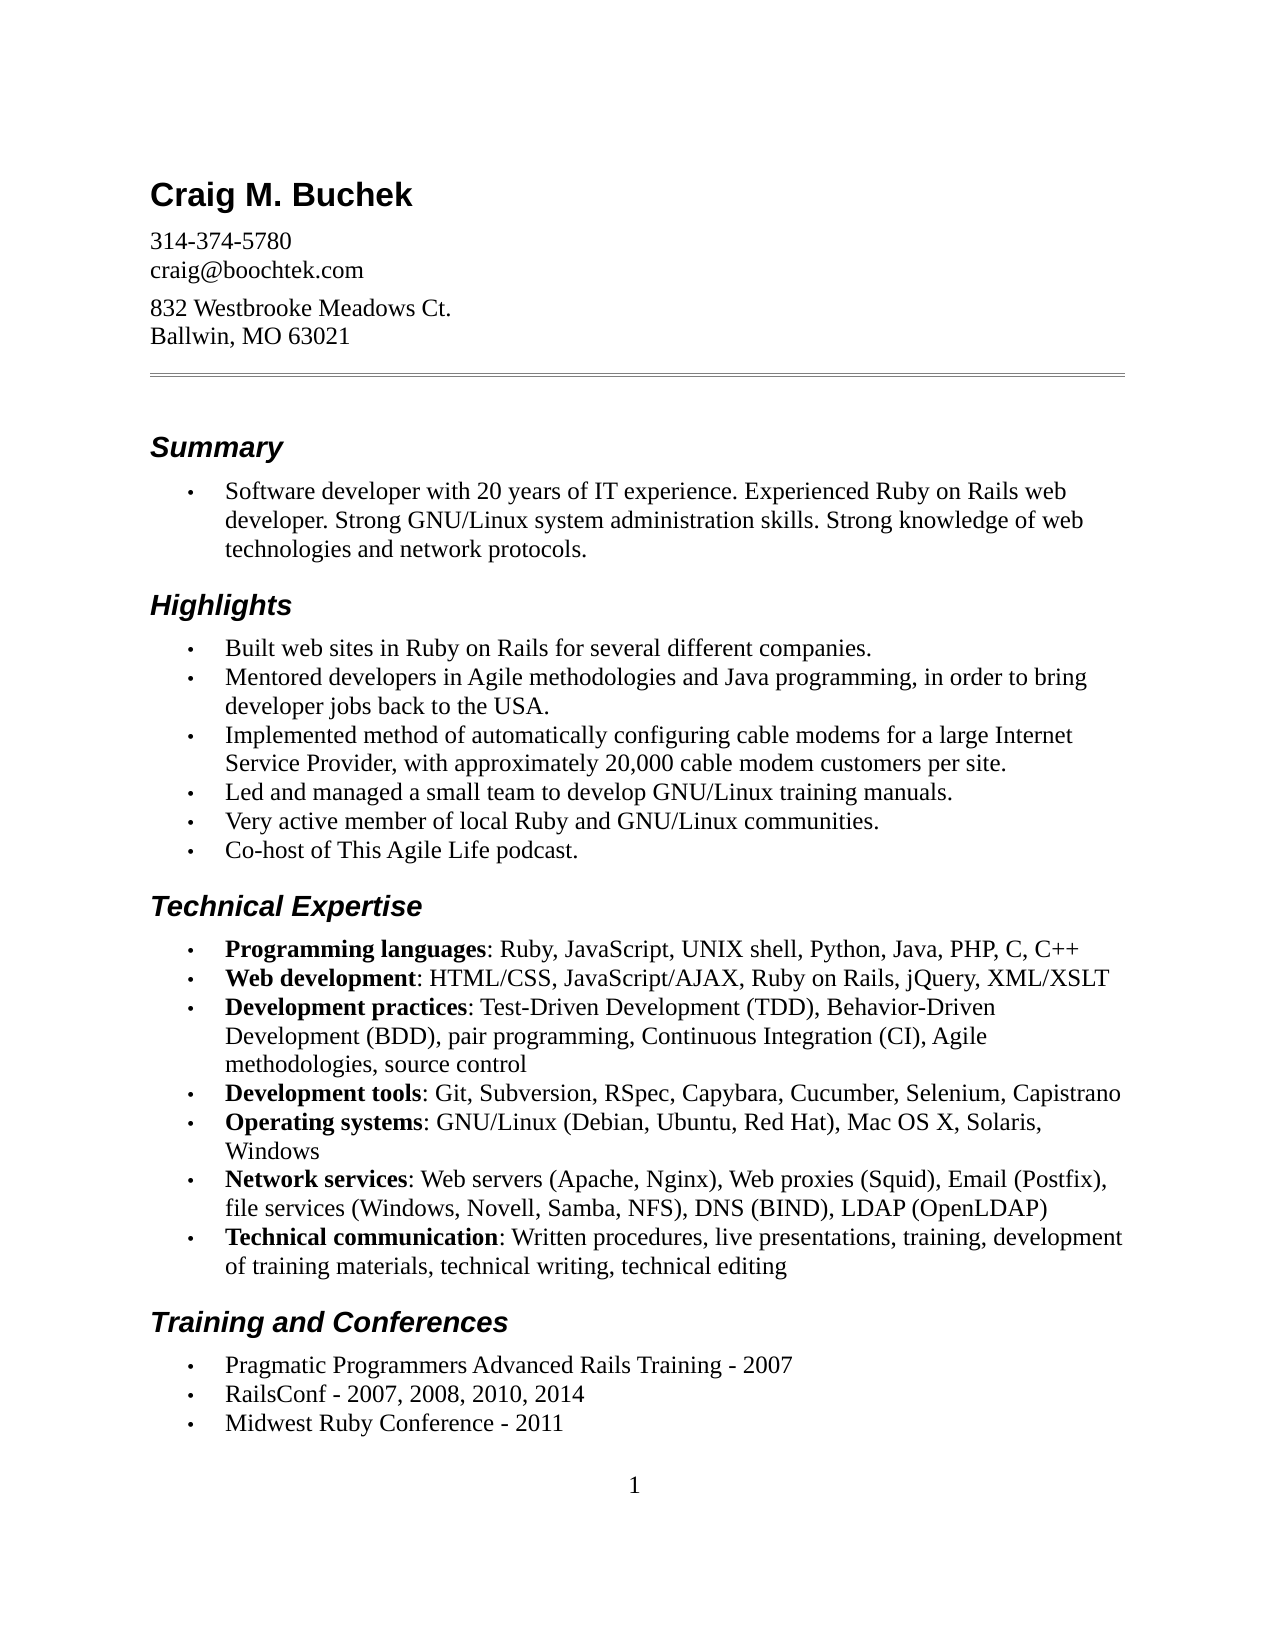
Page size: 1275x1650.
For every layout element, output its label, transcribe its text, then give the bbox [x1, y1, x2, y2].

list Technical communication: Written procedures, live presentations, training, development of training materials, technical writing, technical editing [187, 1222, 1125, 1279]
text 832 Westbrooke Meadows Ct. Ballwin, MO 63021 [150, 293, 1125, 350]
list Network services: Web servers (Apache, Nginx), Web proxies (Squid), Email (Postfix), file services (Windows, Novell, Samba, NFS), DNS (BIND), LDAP (OpenLDAP) [187, 1164, 1125, 1222]
subtitle Summary [150, 430, 1125, 464]
subtitle Training and Conferences [150, 1304, 1125, 1338]
subtitle Technical Expertise [150, 888, 1125, 922]
subtitle Craig M. Buchek [150, 175, 1125, 214]
list Mentored developers in Agile methodologies and Java programming, in order to bring developer jobs back to the USA. [187, 662, 1125, 720]
list Software developer with 20 years of IT experience. Experienced Ruby on Rails web developer. Strong GNU/Linux system administration skills. Strong knowledge of web technologies and network protocols. [187, 476, 1125, 562]
list Development tools: Git, Subversion, RSpec, Capybara, Cucumber, Selenium, Capistrano [187, 1078, 1125, 1107]
list Led and managed a small team to develop GNU/Linux training manuals. [187, 777, 1125, 806]
list Programming languages: Ruby, JavaScript, UNIX shell, Python, Java, PHP, C, C++ [187, 934, 1125, 963]
list Built web sites in Ruby on Rails for several different companies. [187, 633, 1125, 662]
list Midwest Ruby Conference - 2011 [187, 1408, 1125, 1437]
subtitle Highlights [150, 587, 1125, 621]
text 314-374-5780 craig@boochtek.com [150, 226, 1125, 284]
list Very active member of local Ruby and GNU/Linux communities. [187, 806, 1125, 835]
list Web development: HTML/CSS, JavaScript/AJAX, Ruby on Rails, jQuery, XML/XSLT [187, 963, 1125, 992]
list Operating systems: GNU/Linux (Debian, Ubuntu, Red Hat), Mac OS X, Solaris, Windows [187, 1107, 1125, 1164]
list Co-host of This Agile Life podcast. [187, 835, 1125, 863]
list Development practices: Test-Driven Development (TDD), Behavior-Driven Development (BDD), pair programming, Continuous Integration (CI), Agile methodologies, source control [187, 992, 1125, 1078]
list Implemented method of automatically configuring cable modems for a large Internet Service Provider, with approximately 20,000 cable modem customers per site. [187, 720, 1125, 777]
list Pragmatic Programmers Advanced Rails Training - 2007 [187, 1351, 1125, 1379]
list RailsConf - 2007, 2008, 2010, 2014 [187, 1379, 1125, 1408]
